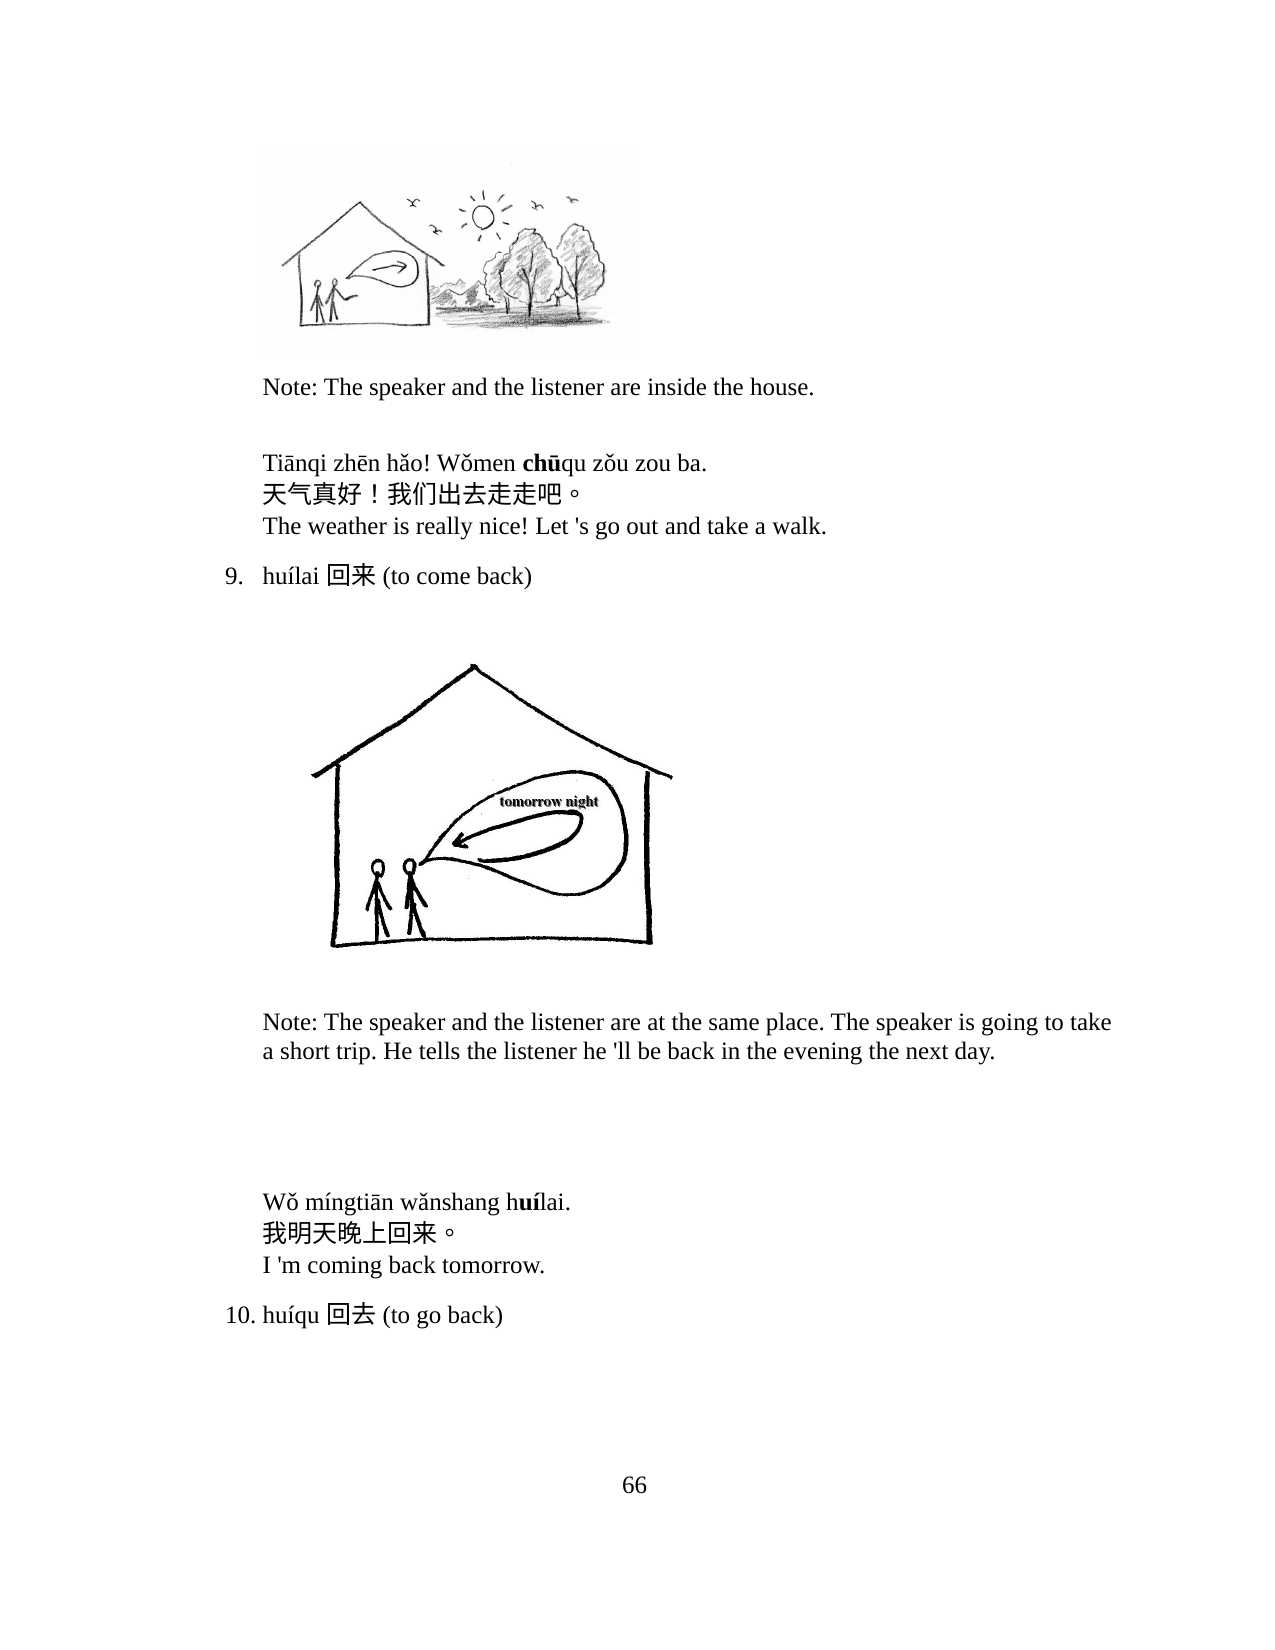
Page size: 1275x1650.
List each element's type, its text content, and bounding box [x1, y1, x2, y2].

list Note: The speaker and the listener are inside the house. [225, 372, 1125, 401]
picture [262, 638, 702, 990]
list huílai 回来 (to come back) [225, 557, 1125, 591]
list Tiānqi zhēn hǎo! Wǒmen chūqu zǒu zou ba. 天气真好！我们出去走走吧。 The weather is really nice! Let 's go out and take a walk. [225, 419, 1125, 539]
list Wǒ míngtiān wǎnshang huílai. 我明天晚上回来。 I 'm coming back tomorrow. [225, 1158, 1125, 1279]
picture [262, 150, 638, 355]
list Note: The speaker and the listener are at the same place. The speaker is going to take a short trip. He tells the listener he 'll be back in the evening the next day. [225, 1007, 1125, 1065]
list huíqu 回去 (to go back) [225, 1297, 1125, 1331]
